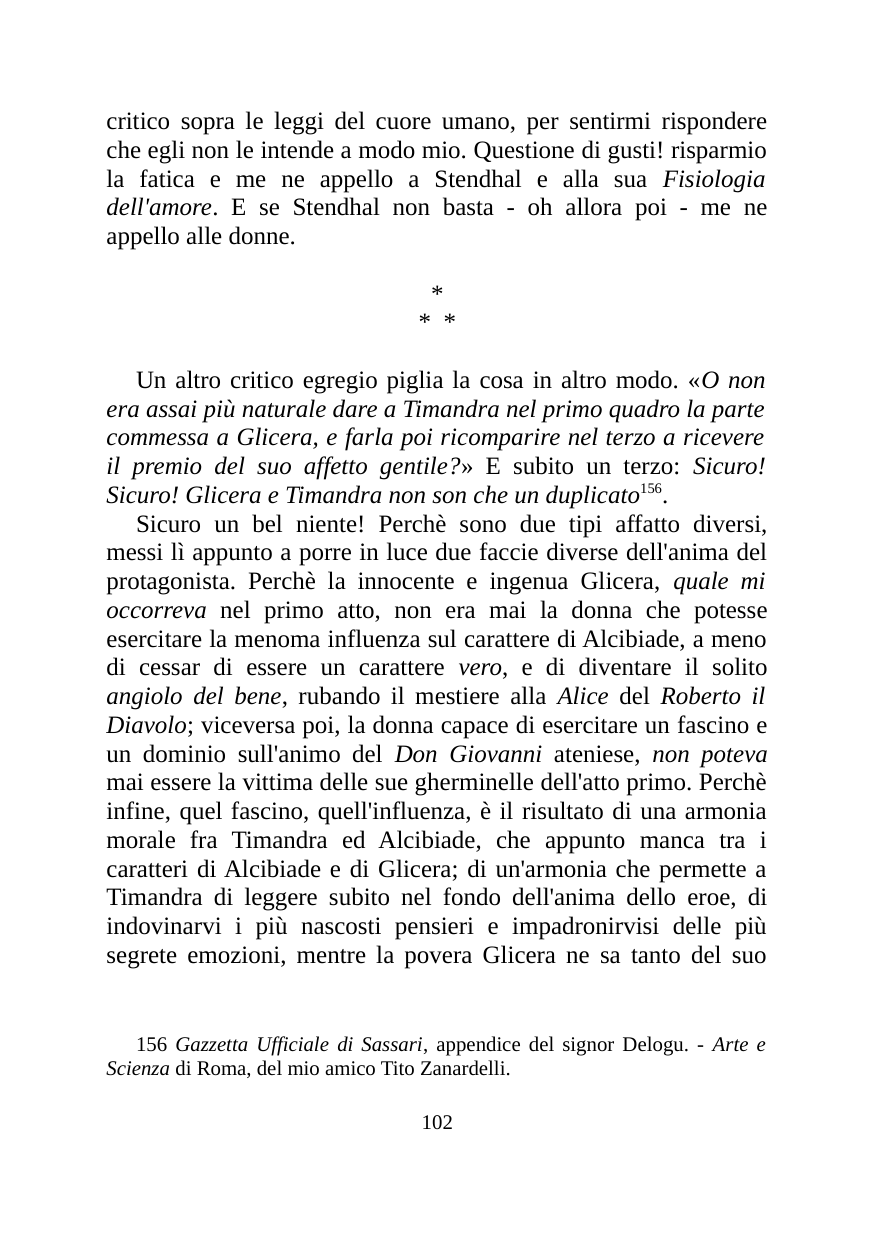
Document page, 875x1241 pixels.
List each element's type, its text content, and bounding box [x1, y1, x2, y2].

text Un altro critico egregio piglia la cosa in altro modo. «O non era assai più naturale dare a Timandra nel primo quadro la parte commessa a Glicera, e farla poi ricomparire nel terzo a ricevere il premio del suo affetto gentile?» E subito un terzo: Sicuro! Sicuro! Glicera e Timandra non son che un duplicato. [106, 365, 768, 509]
text * [106, 279, 768, 307]
text * * [106, 307, 768, 336]
text Sicuro un bel niente! Perchè sono due tipi affatto diversi, messi lì appunto a porre in luce due faccie diverse dell'anima del protagonista. Perchè la innocente e ingenua Glicera, quale mi occorreva nel primo atto, non era mai la donna che potesse esercitare la menoma influenza sul carattere di Alcibiade, a meno di cessar di essere un carattere vero, e di diventare il solito angiolo del bene, rubando il mestiere alla Alice del Roberto il Diavolo; viceversa poi, la donna capace di esercitare un fascino e un dominio sull'animo del Don Giovanni ateniese, non poteva mai essere la vittima delle sue gherminelle dell'atto primo. Perchè infine, quel fascino, quell'influenza, è il risultato di una armonia morale fra Timandra ed Alcibiade, che appunto manca tra i caratteri di Alcibiade e di Glicera; di un'armonia che permette a Timandra di leggere subito nel fondo dell'anima dello eroe, di indovinarvi i più nascosti pensieri e impadronirvisi delle più segrete emozioni, mentre la povera Glicera ne sa tanto del suo [106, 509, 768, 969]
text Gazzetta Ufficiale di Sassari, appendice del signor Delogu. - Arte e Scienza di Roma, del mio amico Tito Zanardelli. [106, 1032, 768, 1080]
text critico sopra le leggi del cuore umano, per sentirmi rispondere che egli non le intende a modo mio. Questione di gusti! risparmio la fatica e me ne appello a Stendhal e alla sua Fisiologia dell'amore. E se Stendhal non basta - oh allora poi - me ne appello alle donne. [106, 106, 768, 250]
